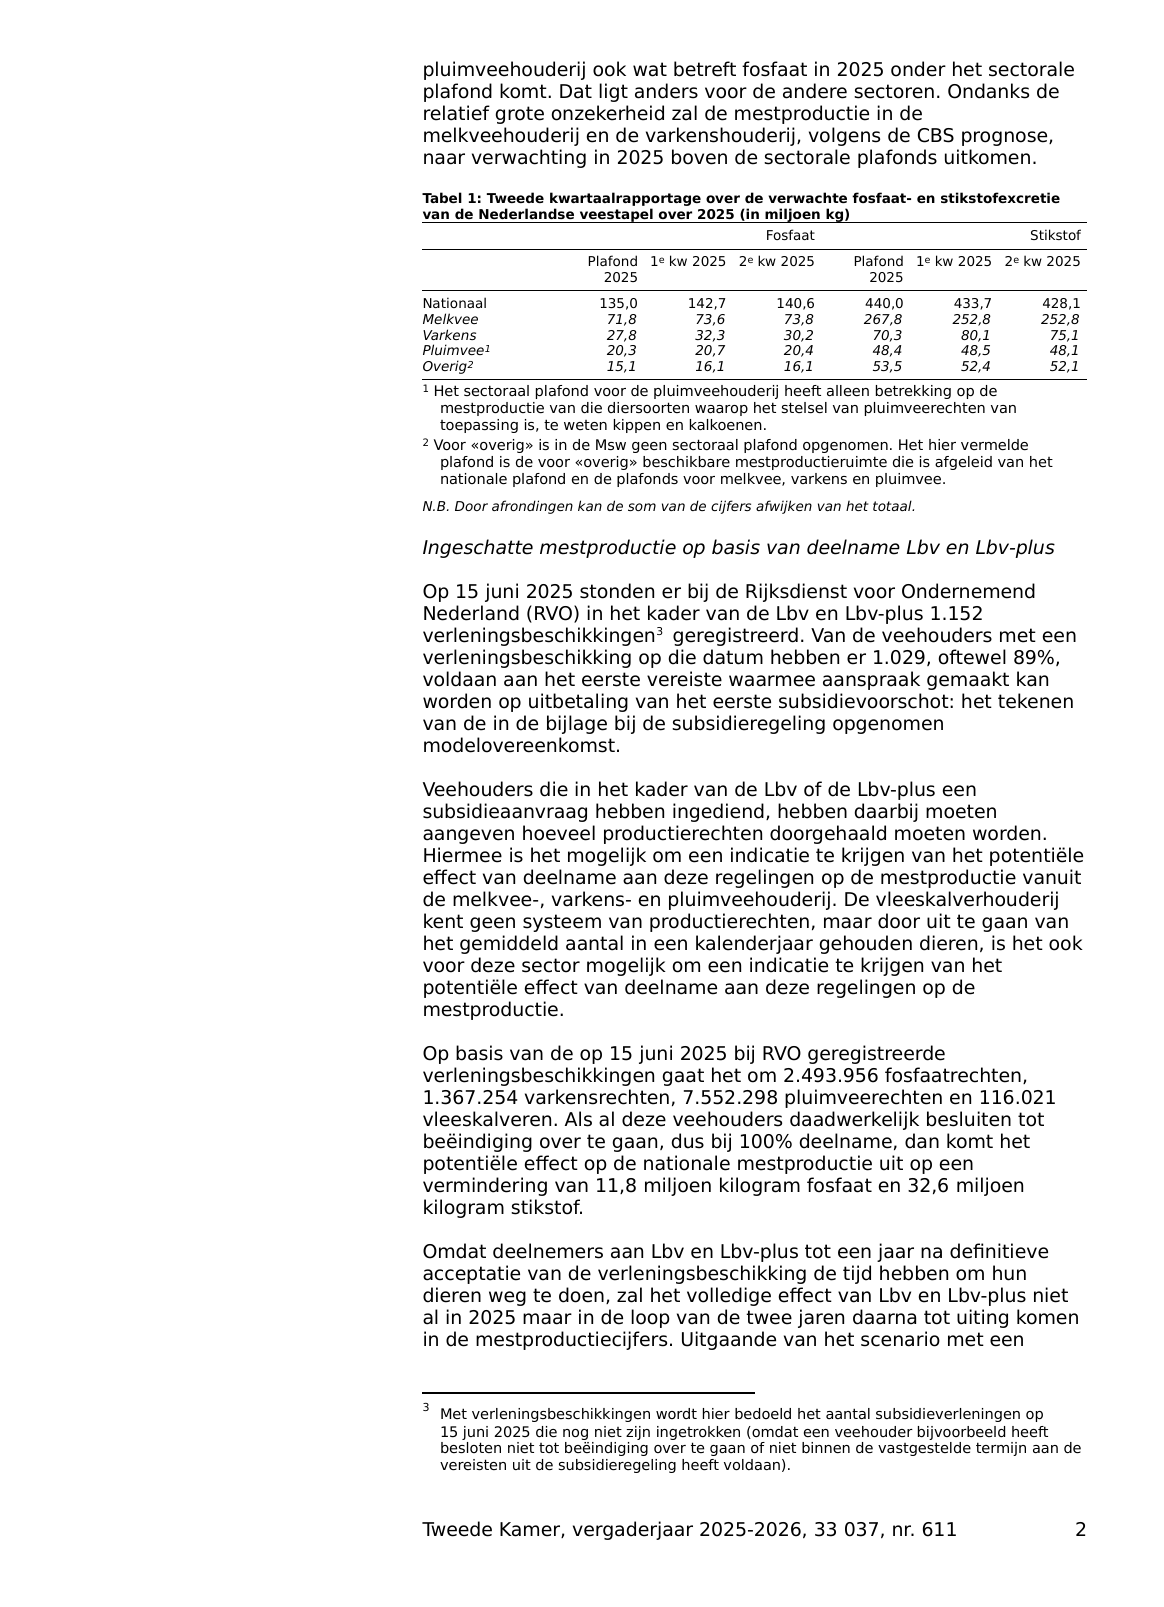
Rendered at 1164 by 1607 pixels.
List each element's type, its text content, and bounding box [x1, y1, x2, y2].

table_cell Melkvee [422, 312, 555, 327]
text Veehouders die in het kader van de Lbv of de Lbv-plus een subsidieaanvraag hebben ingediend, hebben daarbij moeten aangeven hoeveel productierechten doorgehaald moeten worden. Hiermee is het mogelijk om een indicatie te krijgen van het potentiële effect van deelname aan deze regelingen op de mestproductie vanuit de melkvee-, varkens- en pluimveehouderij. De vleeskalverhouderij kent geen systeem van productierechten, maar door uit te gaan van het gemiddeld aantal in een kalenderjaar gehouden dieren, is het ook voor deze sector mogelijk om een indicatie te krijgen van het potentiële effect van deelname aan deze regelingen op de mestproductie. [422, 779, 1087, 1021]
table_cell 252,8 [910, 312, 998, 327]
subtitle Ingeschatte mestproductie op basis van deelname Lbv en Lbv-plus [422, 537, 1087, 559]
text Op 15 juni 2025 stonden er bij de Rijksdienst voor Ondernemend Nederland (RVO) in het kader van de Lbv en Lbv-plus 1.152 verleningsbeschikkingen geregistreerd. Van de veehouders met een verleningsbeschikking op die datum hebben er 1.029, oftewel 89%, voldaan aan het eerste vereiste waarmee aanspraak gemaakt kan worden op uitbetaling van het eerste subsidievoorschot: het tekenen van de in de bijlage bij de subsidieregeling opgenomen modelovereenkomst. [422, 581, 1087, 757]
table_cell Pluimvee1 [422, 343, 555, 359]
table_cell Plafond 2025 [821, 250, 909, 290]
table_cell 1e kw 2025 [910, 250, 998, 290]
table_cell 75,1 [998, 328, 1087, 343]
table_cell 71,8 [555, 312, 644, 327]
table_cell 2e kw 2025 [998, 250, 1087, 290]
table_cell 48,1 [998, 343, 1087, 359]
table_cell 73,8 [732, 312, 821, 327]
table_cell 252,8 [998, 312, 1087, 327]
text Omdat deelnemers aan Lbv en Lbv-plus tot een jaar na definitieve acceptatie van de verleningsbeschikking de tijd hebben om hun dieren weg te doen, zal het volledige effect van Lbv en Lbv-plus niet al in 2025 maar in de loop van de twee jaren daarna tot uiting komen in de mestproductiecijfers. Uitgaande van het scenario met een [422, 1241, 1087, 1351]
table_cell [422, 223, 555, 248]
table_cell 267,8 [821, 312, 909, 327]
table_cell 52,4 [910, 359, 998, 379]
table_cell 48,5 [910, 343, 998, 359]
table_cell Plafond 2025 [555, 250, 644, 290]
table_cell 48,4 [821, 343, 909, 359]
table_cell 52,1 [998, 359, 1087, 379]
table_cell 53,5 [821, 359, 909, 379]
table_cell Varkens [422, 328, 555, 343]
table_cell 16,1 [732, 359, 821, 379]
table_cell 20,3 [555, 343, 644, 359]
table_cell 2e kw 2025 [732, 250, 821, 290]
text Met verleningsbeschikkingen wordt hier bedoeld het aantal subsidieverleningen op 15 juni 2025 die nog niet zijn ingetrokken (omdat een veehouder bijvoorbeeld heeft besloten niet tot beëindiging over te gaan of niet binnen de vastgestelde termijn aan de vereisten uit de subsidieregeling heeft voldaan). [422, 1402, 1087, 1474]
table_cell 30,2 [732, 328, 821, 343]
table_cell 1 Het sectoraal plafond voor de pluimveehouderij heeft alleen betrekking op de mestproductie van die diersoorten waarop het stelsel van pluimveerechten van toepassing is, te weten kippen en kalkoenen. 2 Voor «overig» is in de Msw geen sectoraal plafond opgenomen. Het hier vermelde plafond is de voor «overig» beschikbare mestproductieruimte die is afgeleid van het nationale plafond en de plafonds voor melkvee, varkens en pluimvee. N.B. Door afrondingen kan de som van de cijfers afwijken van het totaal. [422, 380, 1087, 515]
table_cell 27,8 [555, 328, 644, 343]
table_cell 16,1 [644, 359, 732, 379]
table_cell 433,7 [910, 291, 998, 312]
table_cell 428,1 [998, 291, 1087, 312]
table_cell 15,1 [555, 359, 644, 379]
table_cell [422, 250, 555, 290]
text Op basis van de op 15 juni 2025 bij RVO geregistreerde verleningsbeschikkingen gaat het om 2.493.956 fosfaatrechten, 1.367.254 varkensrechten, 7.552.298 pluimveerechten en 116.021 vleeskalveren. Als al deze veehouders daadwerkelijk besluiten tot beëindiging over te gaan, dus bij 100% deelname, dan komt het potentiële effect op de nationale mestproductie uit op een vermindering van 11,8 miljoen kilogram fosfaat en 32,6 miljoen kilogram stikstof. [422, 1043, 1087, 1219]
table_cell 142,7 [644, 291, 732, 312]
table_cell 20,7 [644, 343, 732, 359]
table_cell 80,1 [910, 328, 998, 343]
table_header Tabel 1: Tweede kwartaalrapportage over de verwachte fosfaat- en stikstofexcretie van de Nederlandse veestapel over 2025 (in miljoen kg) [422, 191, 1087, 222]
table_cell 135,0 [555, 291, 644, 312]
table_cell 140,6 [732, 291, 821, 312]
table_cell 32,3 [644, 328, 732, 343]
text pluimveehouderij ook wat betreft fosfaat in 2025 onder het sectorale plafond komt. Dat ligt anders voor de andere sectoren. Ondanks de relatief grote onzekerheid zal de mestproductie in de melkveehouderij en de varkenshouderij, volgens de CBS prognose, naar verwachting in 2025 boven de sectorale plafonds uitkomen. [422, 59, 1087, 169]
table_cell 1e kw 2025 [644, 250, 732, 290]
table_cell Stikstof [821, 223, 1087, 248]
table_cell 20,4 [732, 343, 821, 359]
table_cell Nationaal [422, 291, 555, 312]
table_cell 73,6 [644, 312, 732, 327]
table_cell Fosfaat [555, 223, 821, 248]
table_cell 440,0 [821, 291, 909, 312]
table_cell 70,3 [821, 328, 909, 343]
table_cell Overig2 [422, 359, 555, 379]
